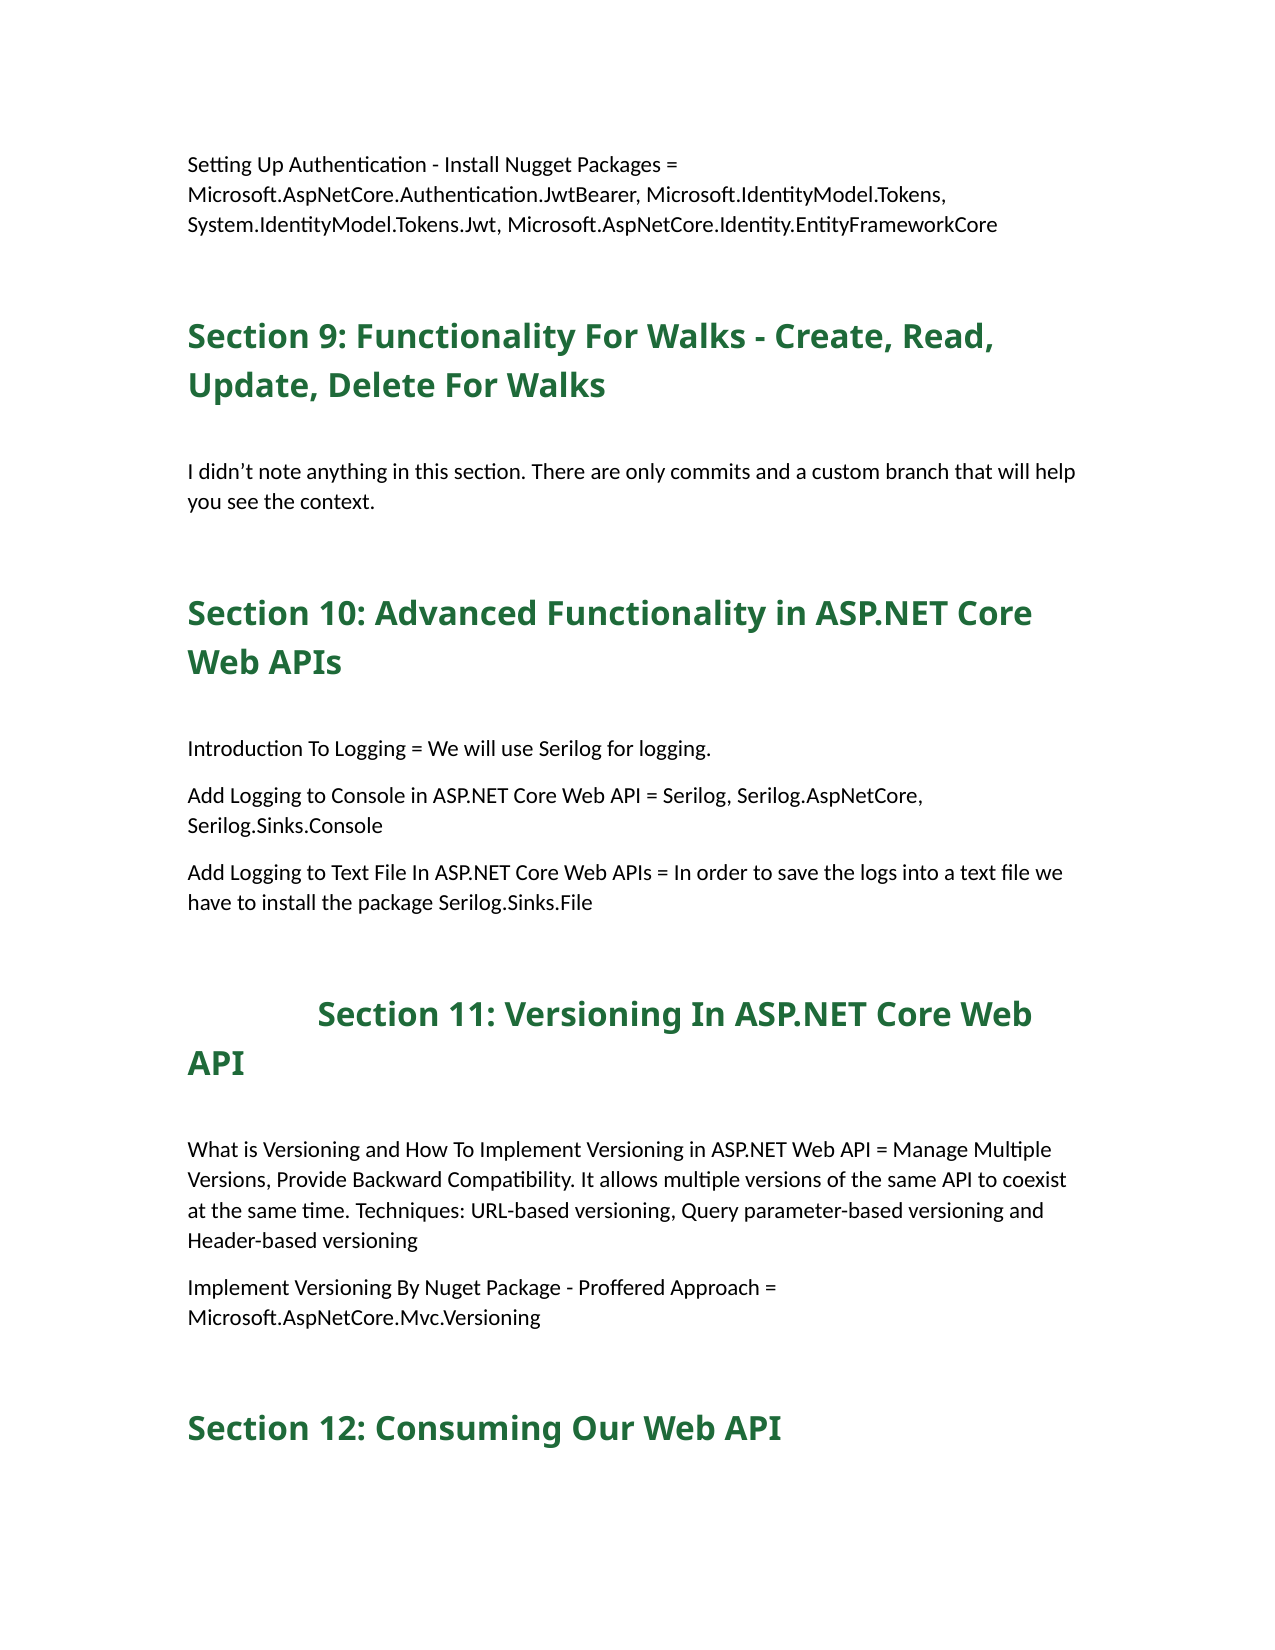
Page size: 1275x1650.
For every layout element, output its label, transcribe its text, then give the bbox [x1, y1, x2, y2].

subtitle Section 12: Consuming Our Web API [187, 1405, 1087, 1451]
subtitle Section 11: Versioning In ASP.NET Core Web API [187, 991, 1087, 1085]
subtitle Section 10: Advanced Functionality in ASP.NET Core Web APIs [187, 589, 1087, 684]
text Introduction To Logging = We will use Serilog for logging. [187, 734, 1087, 762]
text Add Logging to Text File In ASP.NET Core Web APIs = In order to save the logs into a text file we have to install the package Serilog.Sinks.File [187, 858, 1087, 917]
text What is Versioning and How To Implement Versioning in ASP.NET Web API = Manage Multiple Versions, Provide Backward Compatibility. It allows multiple versions of the same API to coexist at the same time. Techniques: URL-based versioning, Query parameter-based versioning and Header-based versioning [187, 1135, 1087, 1254]
text Implement Versioning By Nuget Package - Proffered Approach = Microsoft.AspNetCore.Mvc.Versioning [187, 1273, 1087, 1331]
text Add Logging to Console in ASP.NET Core Web API = Serilog, Serilog.AspNetCore, Serilog.Sinks.Console [187, 781, 1087, 839]
text Setting Up Authentication - Install Nugget Packages = Microsoft.AspNetCore.Authentication.JwtBearer, Microsoft.IdentityModel.Tokens, System.IdentityModel.Tokens.Jwt, Microsoft.AspNetCore.Identity.EntityFrameworkCore [187, 150, 1087, 238]
text I didn’t note anything in this section. There are only commits and a custom branch that will help you see the context. [187, 457, 1087, 516]
subtitle Section 9: Functionality For Walks - Create, Read, Update, Delete For Walks [187, 312, 1087, 407]
